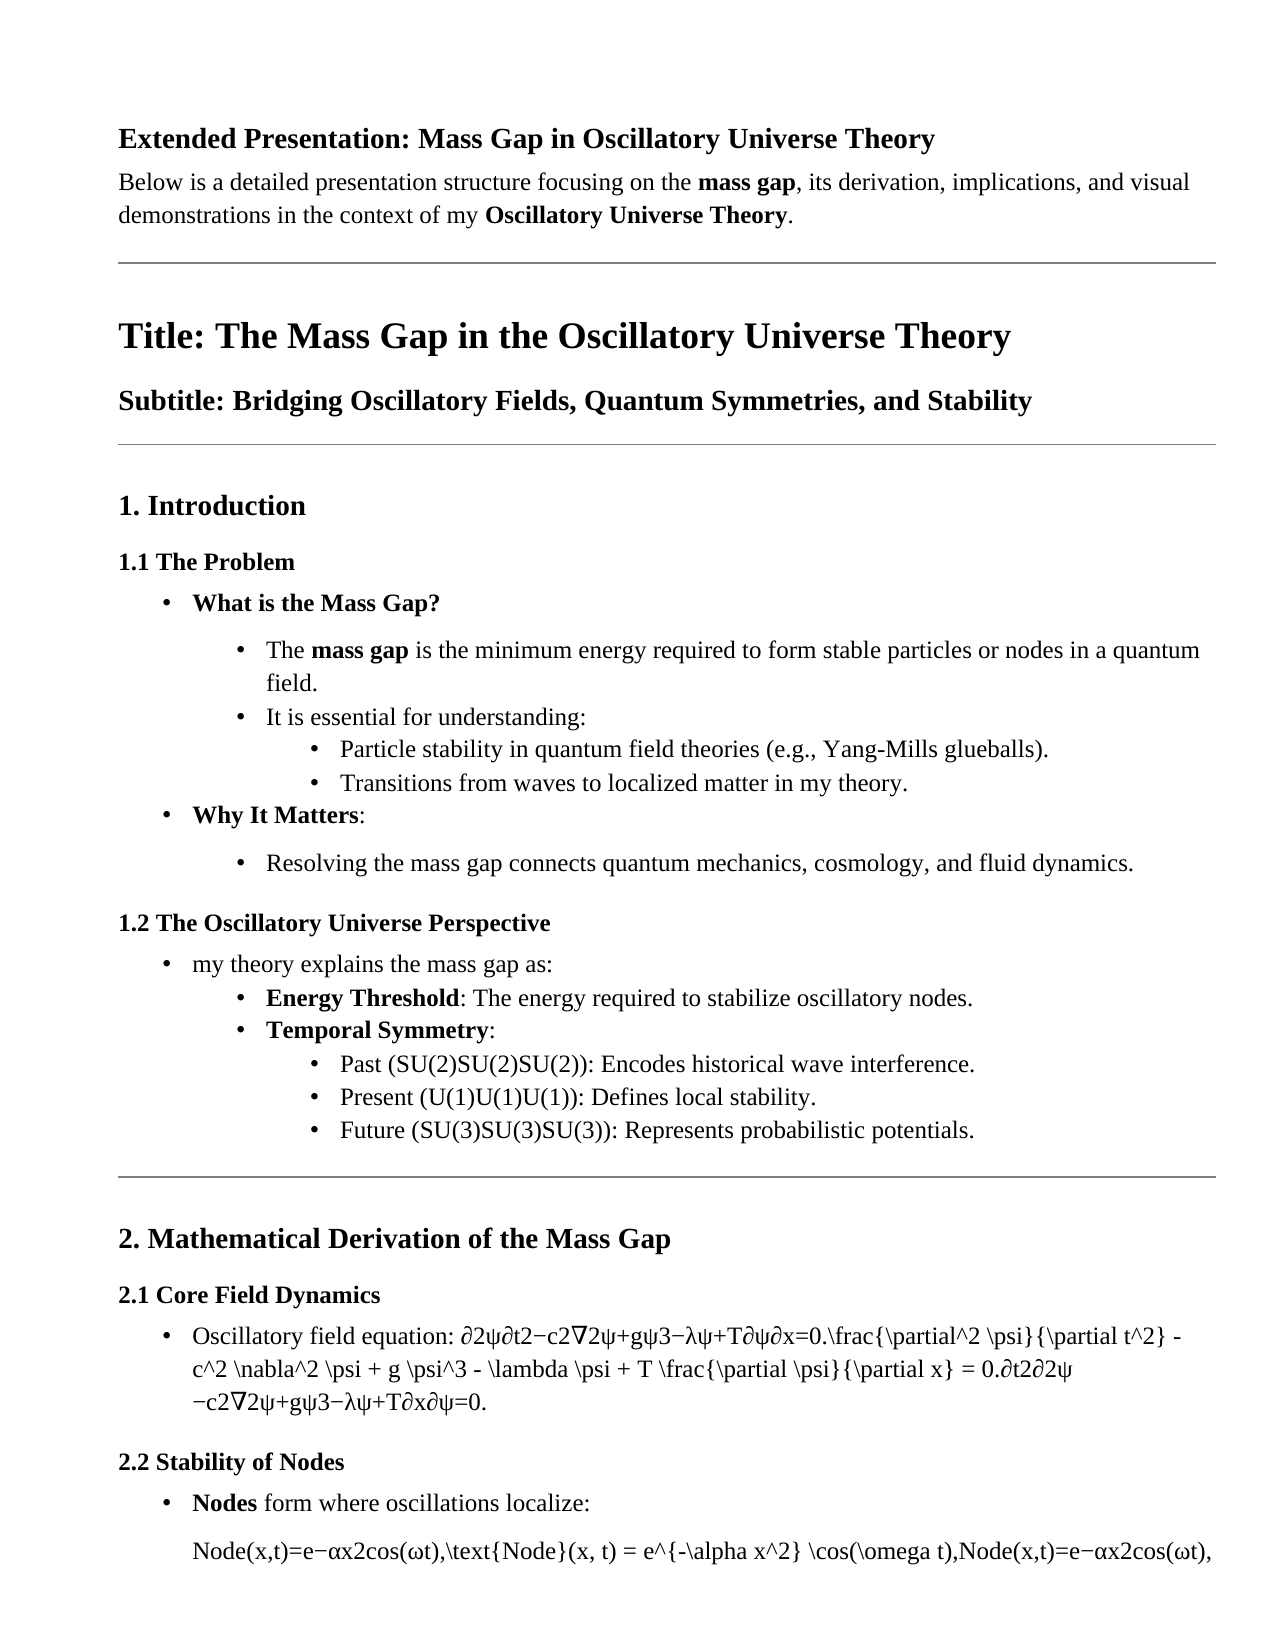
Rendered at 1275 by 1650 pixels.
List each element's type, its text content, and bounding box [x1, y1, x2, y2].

list Future (SU(3)SU(3)SU(3)): Represents probabilistic potentials. [310, 1115, 1216, 1143]
list The mass gap is the minimum energy required to form stable particles or nodes in a quantum field. [236, 636, 1216, 697]
subtitle 1.1 The Problem [118, 547, 1216, 575]
list Past (SU(2)SU(2)SU(2)): Encodes historical wave interference. [310, 1049, 1216, 1077]
list Particle stability in quantum field theories (e.g., Yang-Mills glueballs). [310, 734, 1216, 763]
subtitle Title: The Mass Gap in the Oscillatory Universe Theory [118, 313, 1216, 356]
subtitle 2.2 Stability of Nodes [118, 1447, 1216, 1476]
list It is essential for understanding: [236, 702, 1216, 730]
list Resolving the mass gap connects quantum mechanics, cosmology, and fluid dynamics. [236, 848, 1216, 877]
list Node(x,t)=e−αx2cos⁡(ωt),\text{Node}(x, t) = e^{-\alpha x^2} \cos(\omega t),Node(x,t)=e−αx2cos(ωt), [162, 1536, 1216, 1565]
subtitle 2. Mathematical Derivation of the Mass Gap [118, 1221, 1216, 1255]
list Temporal Symmetry: [236, 1016, 1216, 1044]
list Why It Matters: [162, 801, 1216, 829]
list What is the Mass Gap? [162, 588, 1216, 617]
subtitle Extended Presentation: Mass Gap in Oscillatory Universe Theory [118, 121, 1216, 155]
subtitle 2.1 Core Field Dynamics [118, 1280, 1216, 1308]
list Transitions from waves to localized matter in my theory. [310, 768, 1216, 796]
list Nodes form where oscillations localize: [162, 1488, 1216, 1517]
list Oscillatory field equation: ∂2ψ∂t2−c2∇2ψ+gψ3−λψ+T∂ψ∂x=0.\frac{\partial^2 \psi}{\partial t^2} - c^2 \nabla^2 \psi + g \psi^3 - \lambda \psi + T \frac{\partial \psi}{\partial x} = 0.∂t2∂2ψ​−c2∇2ψ+gψ3−λψ+T∂x∂ψ​=0. [162, 1321, 1216, 1416]
list Energy Threshold: The energy required to stabilize oscillatory nodes. [236, 983, 1216, 1011]
list my theory explains the mass gap as: [162, 949, 1216, 978]
text Below is a detailed presentation structure focusing on the mass gap, its derivation, implications, and visual demonstrations in the context of my Oscillatory Universe Theory. [118, 167, 1216, 229]
subtitle 1.2 The Oscillatory Universe Perspective [118, 908, 1216, 937]
list Present (U(1)U(1)U(1)): Defines local stability. [310, 1082, 1216, 1110]
subtitle Subtitle: Bridging Oscillatory Fields, Quantum Symmetries, and Stability [118, 383, 1216, 417]
subtitle 1. Introduction [118, 488, 1216, 522]
